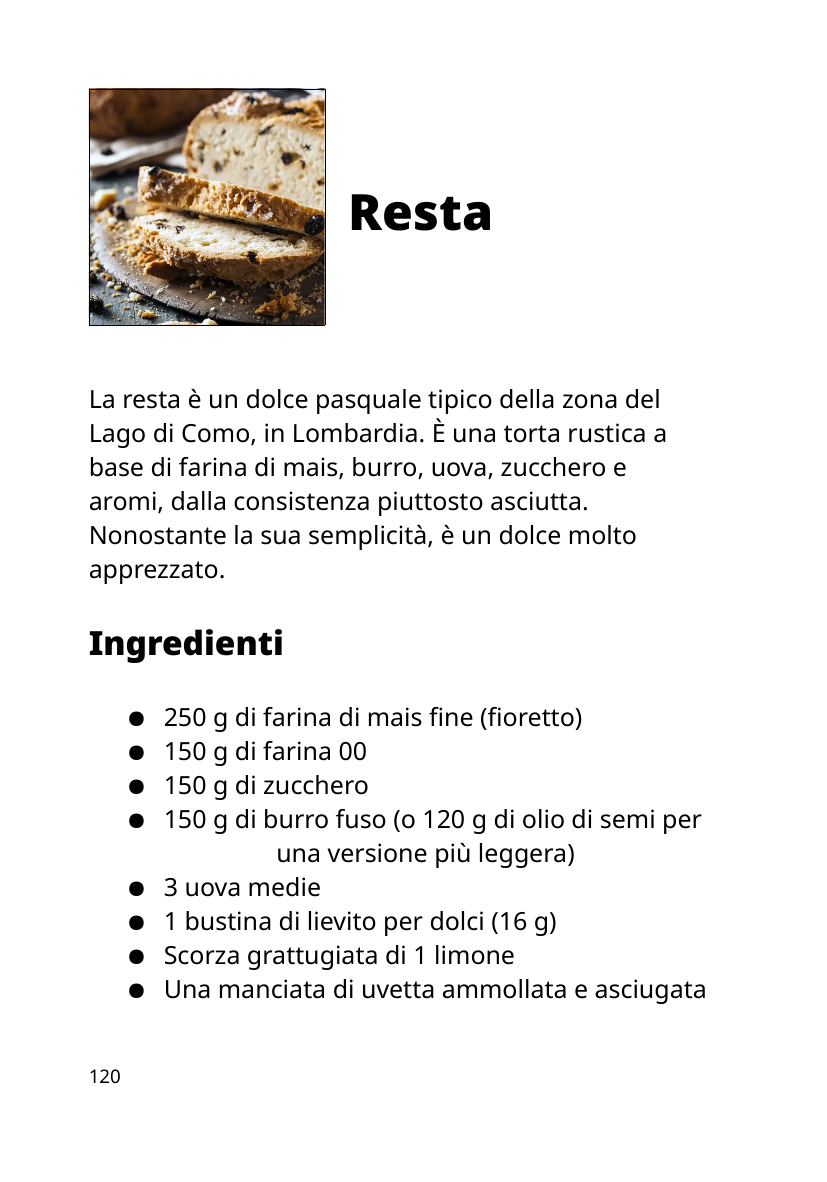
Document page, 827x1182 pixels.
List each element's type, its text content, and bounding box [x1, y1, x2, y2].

list 150 g di farina 00 [126, 733, 738, 767]
list 150 g di burro fuso (o 120 g di olio di semi per una versione più leggera) [126, 802, 738, 870]
list Scorza grattugiata di 1 limone [126, 938, 738, 972]
text Resta [326, 177, 738, 245]
list 1 bustina di lievito per dolci (16 g) [126, 904, 738, 938]
list 3 uova medie [126, 870, 738, 904]
list 250 g di farina di mais fine (fioretto) [126, 699, 738, 733]
text La resta è un dolce pasquale tipico della zona del Lago di Como, in Lombardia. È una torta rustica a base di farina di mais, burro, uova, zucchero e aromi, dalla consistenza piuttosto asciutta. Nonostante la sua semplicità, è un dolce molto apprezzato. [88, 381, 709, 586]
list 150 g di zucchero [126, 767, 738, 802]
text Ingredienti [88, 620, 732, 665]
list Una manciata di uvetta ammollata e asciugata [126, 972, 738, 1006]
picture [90, 90, 325, 325]
